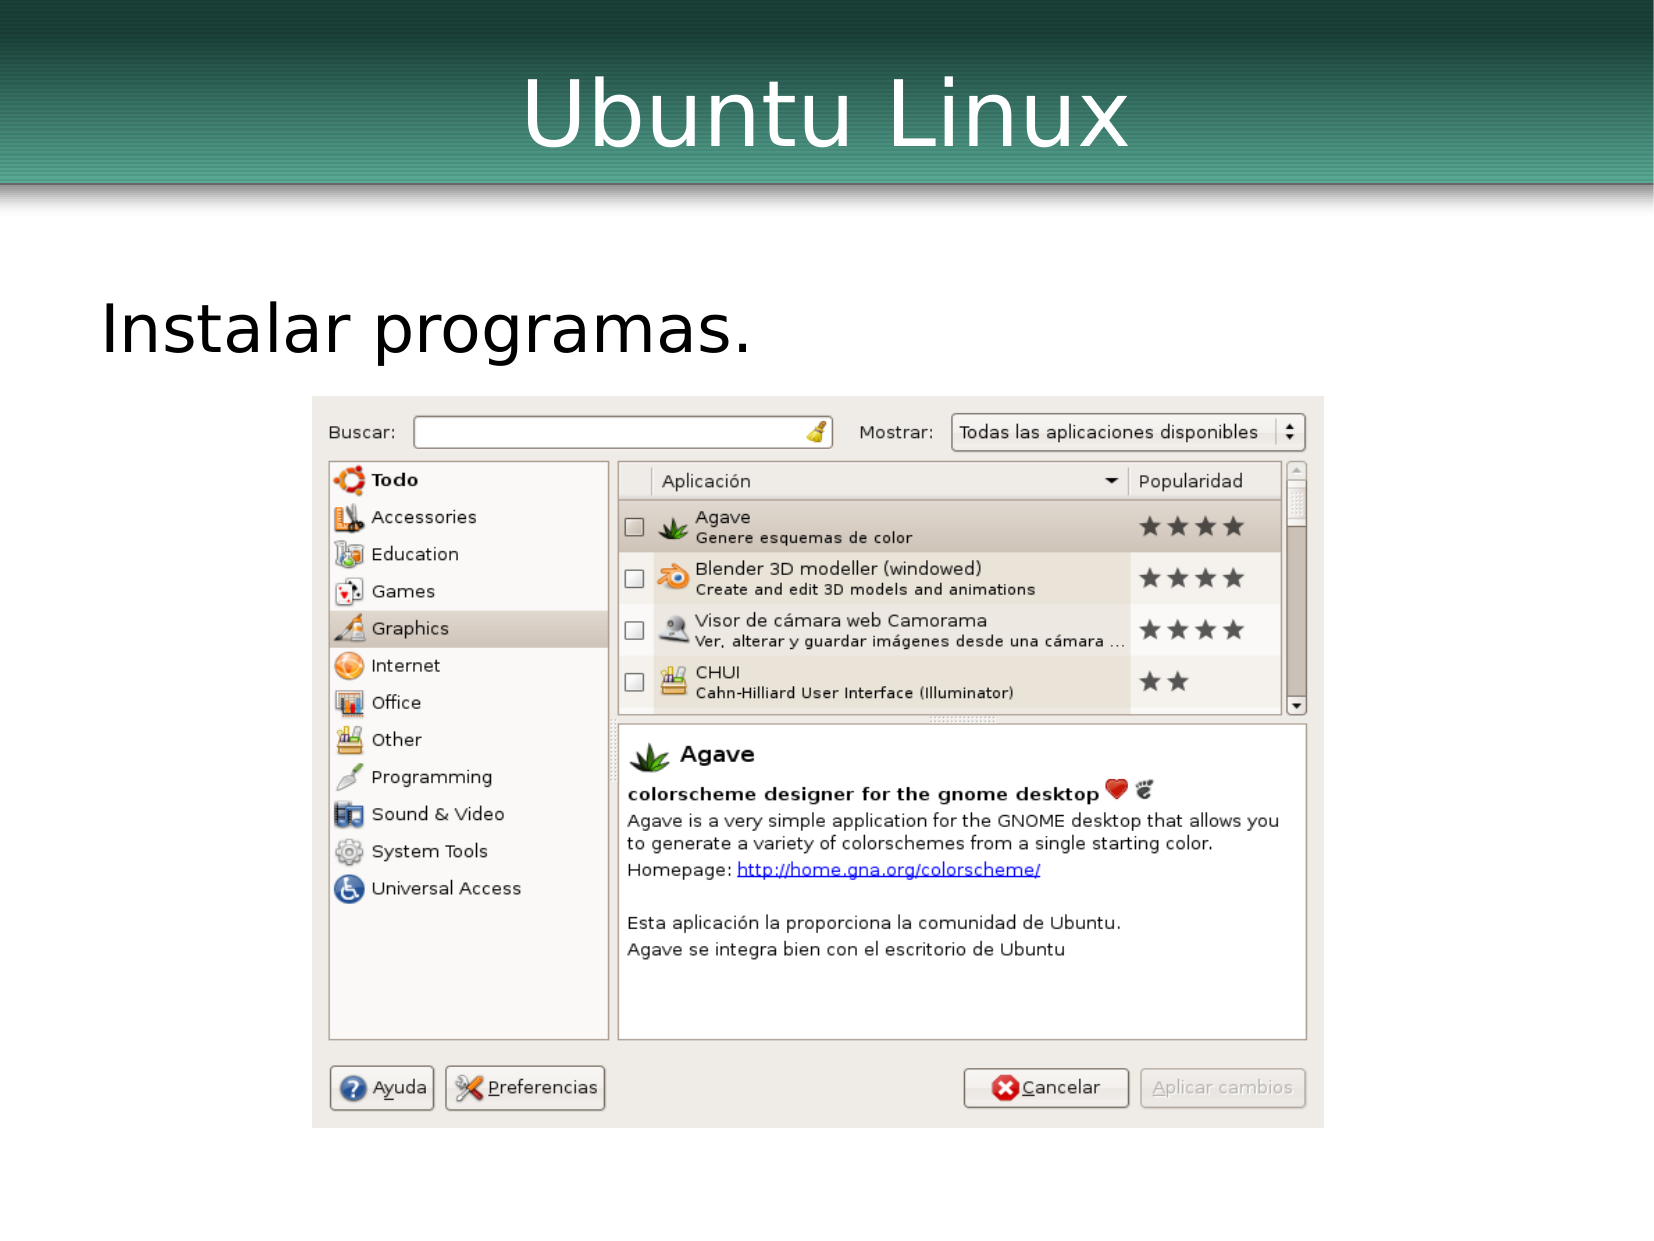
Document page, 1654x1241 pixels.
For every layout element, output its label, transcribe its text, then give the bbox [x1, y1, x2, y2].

title Ubuntu Linux [82, 11, 1571, 219]
list Instalar programas. [82, 290, 1571, 1094]
picture [312, 396, 1324, 1128]
picture [0, 0, 1654, 225]
